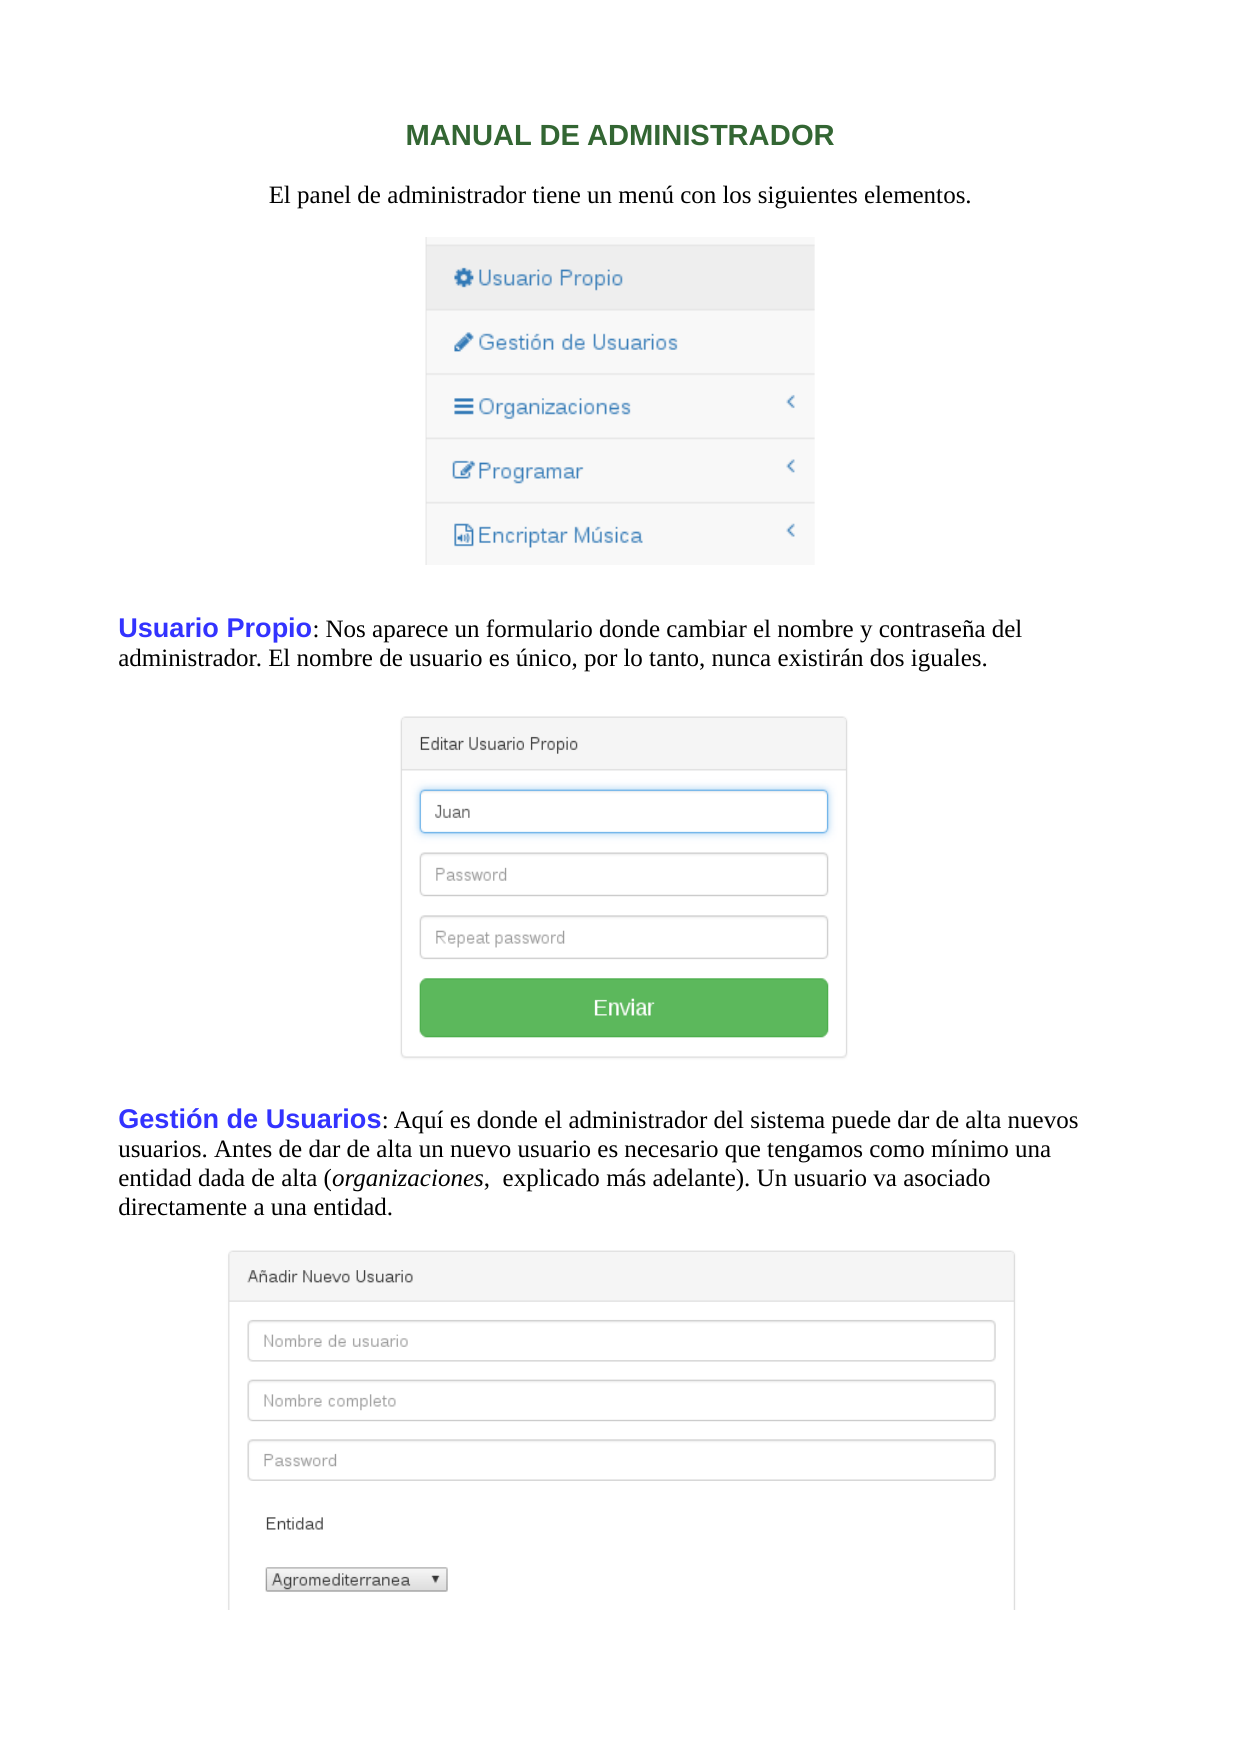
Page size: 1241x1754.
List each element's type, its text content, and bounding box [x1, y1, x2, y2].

text El panel de administrador tiene un menú con los siguientes elementos. [118, 180, 1122, 209]
text MANUAL DE ADMINISTRADOR [118, 118, 1122, 152]
picture [376, 700, 864, 1081]
picture [425, 237, 815, 565]
text Gestión de Usuarios: Aquí es donde el administrador del sistema puede dar de alta nuevos usuarios. Antes de dar de alta un nuevo usuario es necesario que tengamos como mínimo una entidad dada de alta (organizaciones, explicado más adelante). Un usuario va asociado directamente a una entidad. [118, 1103, 1122, 1220]
picture [221, 1241, 1019, 1610]
text Usuario Propio: Nos aparece un formulario donde cambiar el nombre y contraseña del administrador. El nombre de usuario es único, por lo tanto, nunca existirán dos iguales. [118, 612, 1122, 672]
